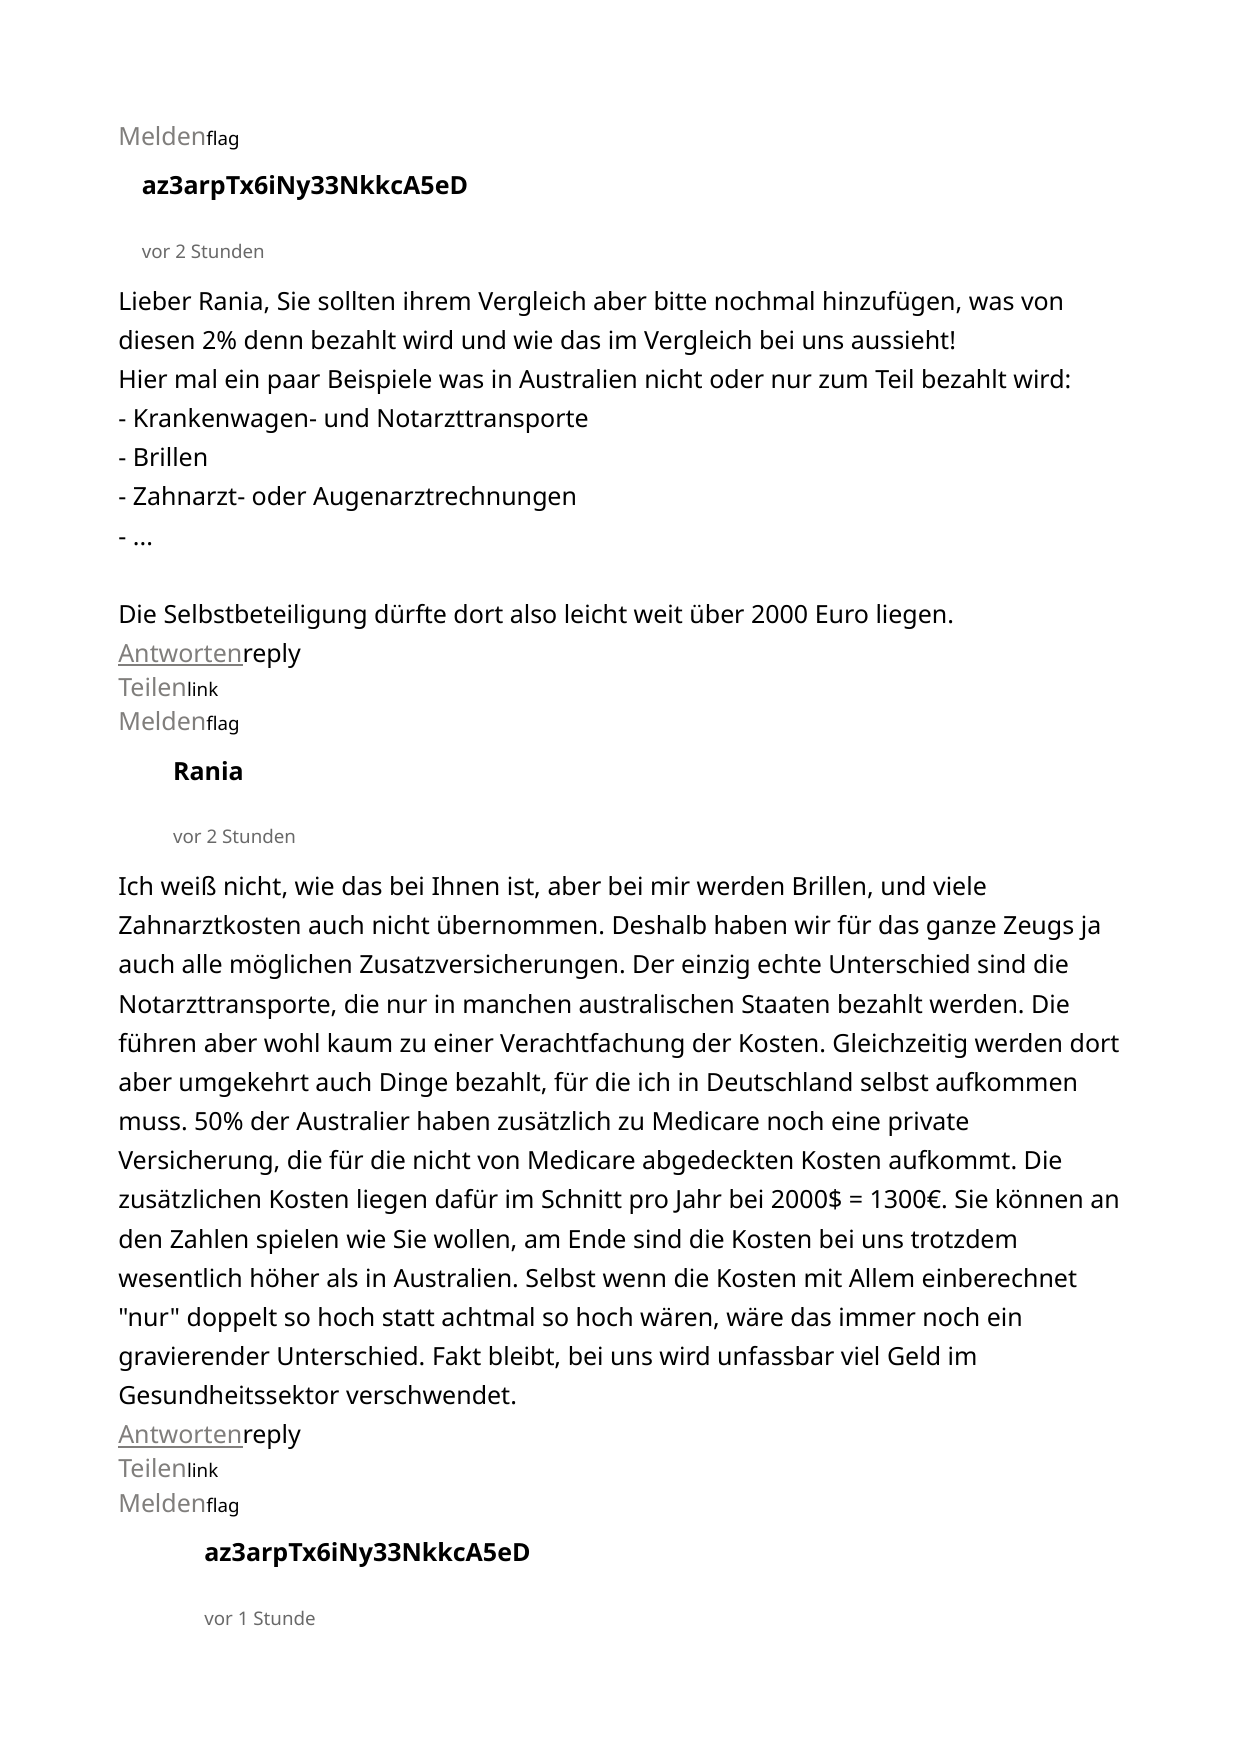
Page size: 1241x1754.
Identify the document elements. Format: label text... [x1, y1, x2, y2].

text az3arpTx6iNy33NkkcA5eD [204, 1535, 1114, 1569]
text Antwortenreply [118, 1417, 1122, 1451]
text Teilenlink [118, 1451, 1122, 1485]
text vor 2 Stunden [173, 824, 1117, 849]
text vor 2 Stunden [142, 238, 1117, 264]
text Meldenflag [118, 1485, 1122, 1519]
text Rania [173, 753, 1114, 787]
text Lieber Rania, Sie sollten ihrem Vergleich aber bitte nochmal hinzufügen, was von diesen 2% denn bezahlt wird und wie das im Vergleich bei uns aussieht! Hier mal ein paar Beispiele was in Australien nicht oder nur zum Teil bezahlt wird: - Krankenwagen- und Notarzttransporte - Brillen - Zahnarzt- oder Augenarztrechnungen - ... Die Selbstbeteiligung dürfte dort also leicht weit über 2000 Euro liegen. [118, 283, 1122, 631]
text az3arpTx6iNy33NkkcA5eD [142, 168, 1114, 202]
text Teilenlink [118, 670, 1122, 704]
text vor 1 Stunde [204, 1605, 1117, 1631]
text Meldenflag [118, 704, 1122, 738]
text Ich weiß nicht, wie das bei Ihnen ist, aber bei mir werden Brillen, und viele Zahnarztkosten auch nicht übernommen. Deshalb haben wir für das ganze Zeugs ja auch alle möglichen Zusatzversicherungen. Der einzig echte Unterschied sind die Notarzttransporte, die nur in manchen australischen Staaten bezahlt werden. Die führen aber wohl kaum zu einer Verachtfachung der Kosten. Gleichzeitig werden dort aber umgekehrt auch Dinge bezahlt, für die ich in Deutschland selbst aufkommen muss. 50% der Australier haben zusätzlich zu Medicare noch eine private Versicherung, die für die nicht von Medicare abgedeckten Kosten aufkommt. Die zusätzlichen Kosten liegen dafür im Schnitt pro Jahr bei 2000$ = 1300€. Sie können an den Zahlen spielen wie Sie wollen, am Ende sind die Kosten bei uns trotzdem wesentlich höher als in Australien. Selbst wenn die Kosten mit Allem einberechnet "nur" doppelt so hoch statt achtmal so hoch wären, wäre das immer noch ein gravierender Unterschied. Fakt bleibt, bei uns wird unfassbar viel Geld im Gesundheitssektor verschwendet. [118, 869, 1122, 1412]
text Meldenflag [118, 118, 1122, 152]
text Antwortenreply [118, 636, 1122, 670]
